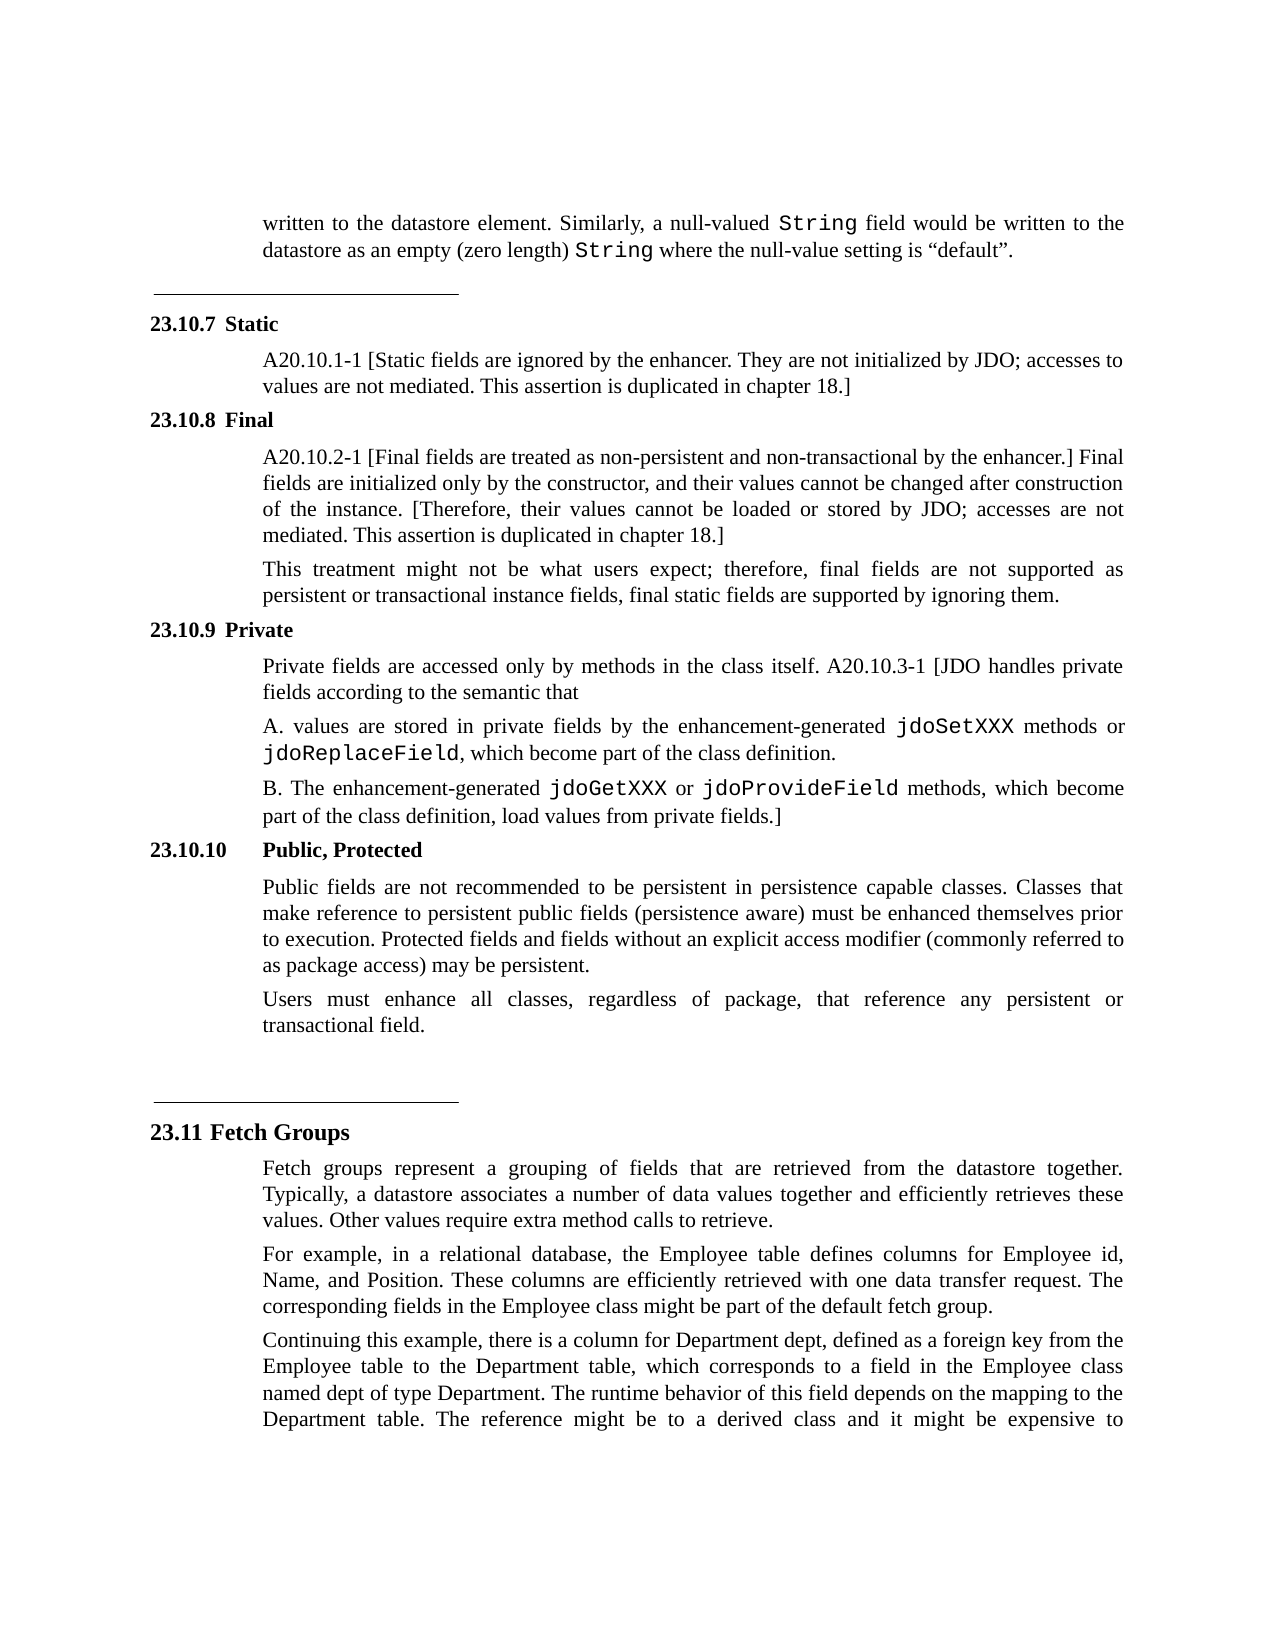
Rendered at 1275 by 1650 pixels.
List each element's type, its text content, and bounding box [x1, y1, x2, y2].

text written to the datastore element. Similarly, a null-valued String field would be written to the datastore as an empty (zero length) String where the null-value setting is “default”. [262, 210, 1125, 264]
text For example, in a relational database, the Employee table defines columns for Employee id, Name, and Position. These columns are efficiently retrieved with one data transfer request. The corresponding fields in the Employee class might be part of the default fetch group. [262, 1240, 1125, 1318]
subtitle Final [150, 407, 1125, 433]
text Public fields are not recommended to be persistent in persistence capable classes. Classes that make reference to persistent public fields (persistence aware) must be enhanced themselves prior to execution. Protected fields and fields without an explicit access modifier (commonly referred to as package access) may be persistent. [262, 873, 1125, 977]
text A20.10.2-1 [Final fields are treated as non-persistent and non-transactional by the enhancer.] Final fields are initialized only by the constructor, and their values cannot be changed after construction of the instance. [Therefore, their values cannot be loaded or stored by JDO; accesses are not mediated. This assertion is duplicated in chapter 18.] [262, 443, 1125, 547]
text A. values are stored in private fields by the enhancement-generated jdoSetXXX methods or jdoReplaceField, which become part of the class definition. [262, 713, 1125, 767]
text Users must enhance all classes, regardless of package, that reference any persistent or transactional field. [262, 986, 1125, 1038]
text Private fields are accessed only by methods in the class itself. A20.10.3-1 [JDO handles private fields according to the semantic that [262, 652, 1125, 704]
subtitle Public, Protected [150, 837, 1125, 863]
subtitle Fetch Groups [150, 1118, 1125, 1145]
text B. The enhancement-generated jdoGetXXX or jdoProvideField methods, which become part of the class definition, load values from private fields.] [262, 775, 1125, 828]
text Fetch groups represent a grouping of fields that are retrieved from the datastore together. Typically, a datastore associates a number of data values together and efficiently retrieves these values. Other values require extra method calls to retrieve. [262, 1154, 1125, 1232]
subtitle Private [150, 616, 1125, 642]
text Continuing this example, there is a column for Department dept, defined as a foreign key from the Employee table to the Department table, which corresponds to a field in the Employee class named dept of type Department. The runtime behavior of this field depends on the mapping to the Department table. The reference might be to a derived class and it might be expensive to [262, 1327, 1125, 1431]
subtitle Static [150, 310, 1125, 336]
text This treatment might not be what users expect; therefore, final fields are not supported as persistent or transactional instance fields, final static fields are supported by ignoring them. [262, 556, 1125, 608]
text A20.10.1-1 [Static fields are ignored by the enhancer. They are not initialized by JDO; accesses to values are not mediated. This assertion is duplicated in chapter 18.] [262, 346, 1125, 398]
